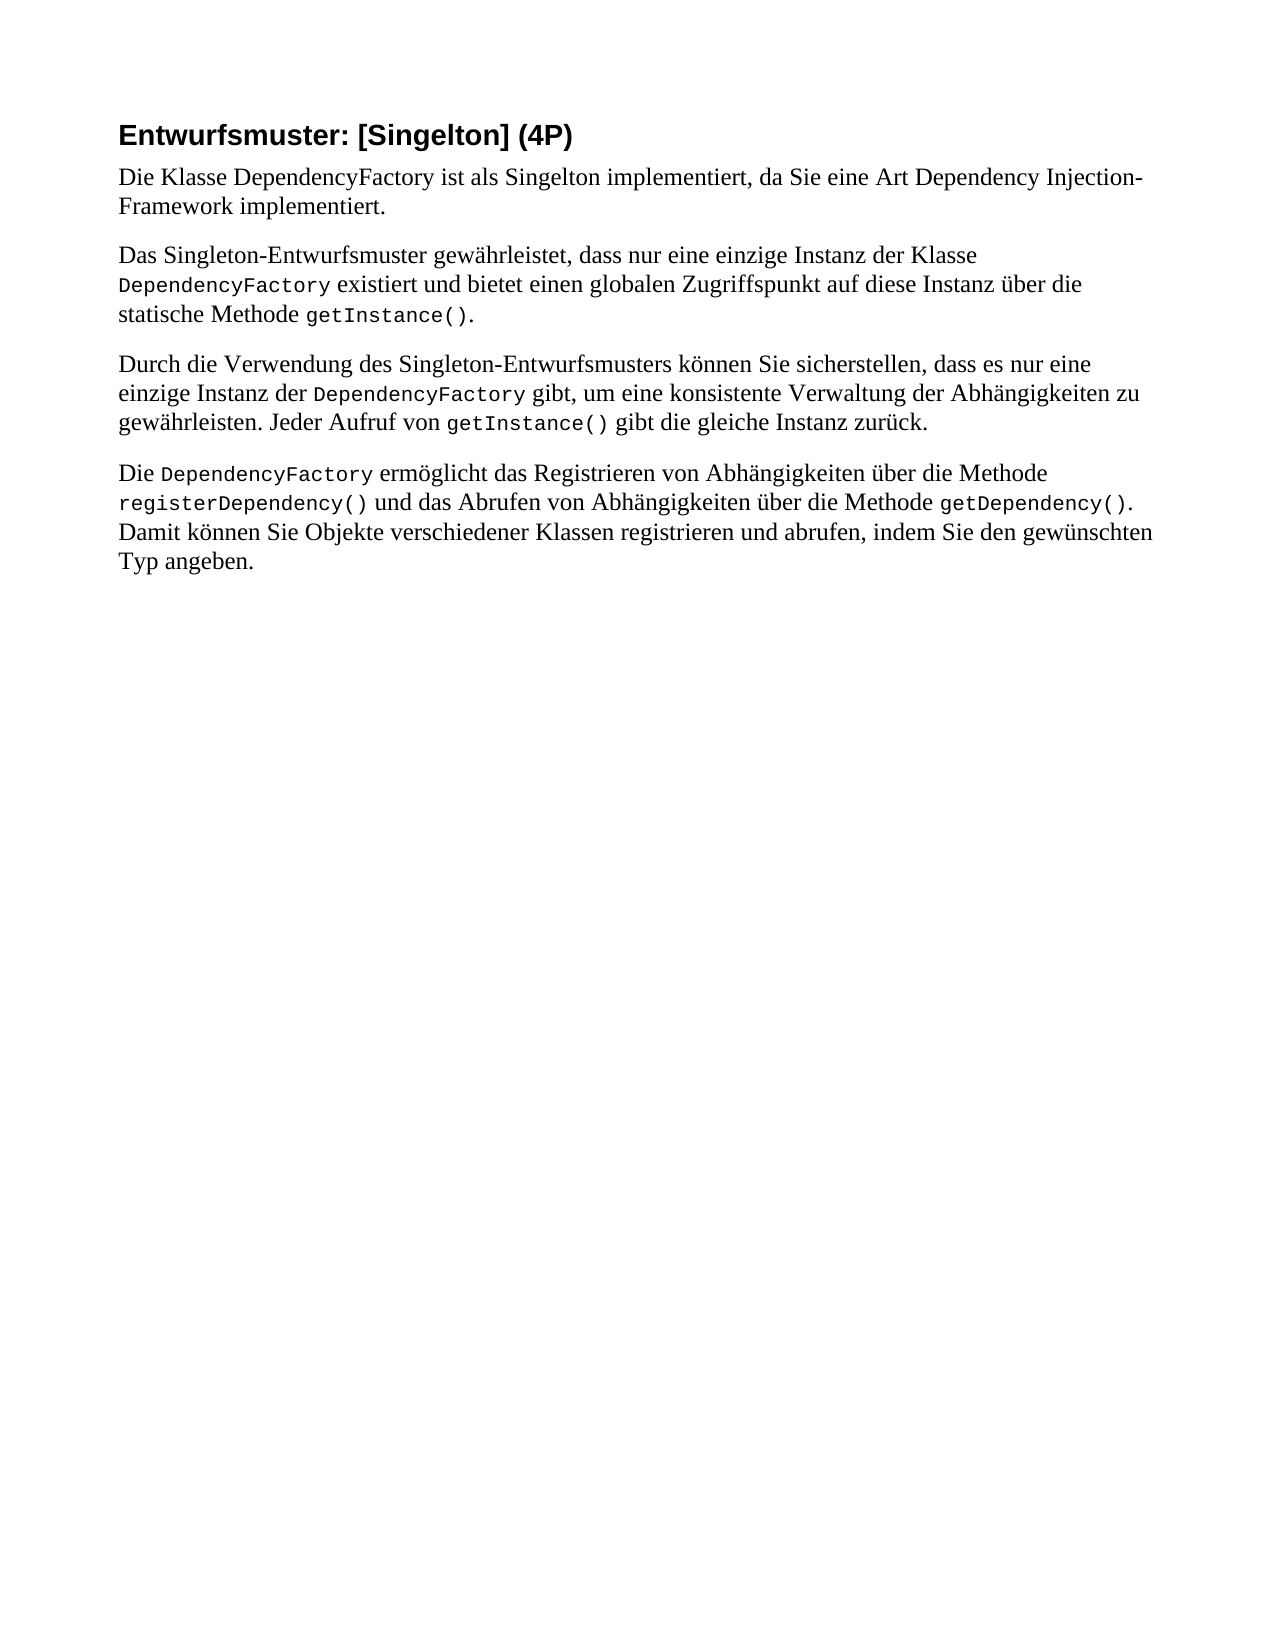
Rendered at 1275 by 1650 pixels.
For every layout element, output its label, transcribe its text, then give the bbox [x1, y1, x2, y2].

subtitle Entwurfsmuster: [Singelton] (4P) [118, 118, 1157, 152]
text Die DependencyFactory ermöglicht das Registrieren von Abhängigkeiten über die Methode registerDependency() und das Abrufen von Abhängigkeiten über die Methode getDependency(). Damit können Sie Objekte verschiedener Klassen registrieren und abrufen, indem Sie den gewünschten Typ angeben. [118, 458, 1157, 574]
text Das Singleton-Entwurfsmuster gewährleistet, dass nur eine einzige Instanz der Klasse DependencyFactory existiert und bietet einen globalen Zugriffspunkt auf diese Instanz über die statische Methode getInstance(). [118, 240, 1157, 328]
text Durch die Verwendung des Singleton-Entwurfsmusters können Sie sicherstellen, dass es nur eine einzige Instanz der DependencyFactory gibt, um eine konsistente Verwaltung der Abhängigkeiten zu gewährleisten. Jeder Aufruf von getInstance() gibt die gleiche Instanz zurück. [118, 349, 1157, 437]
text Die Klasse DependencyFactory ist als Singelton implementiert, da Sie eine Art Dependency Injection-Framework implementiert. [118, 162, 1157, 219]
